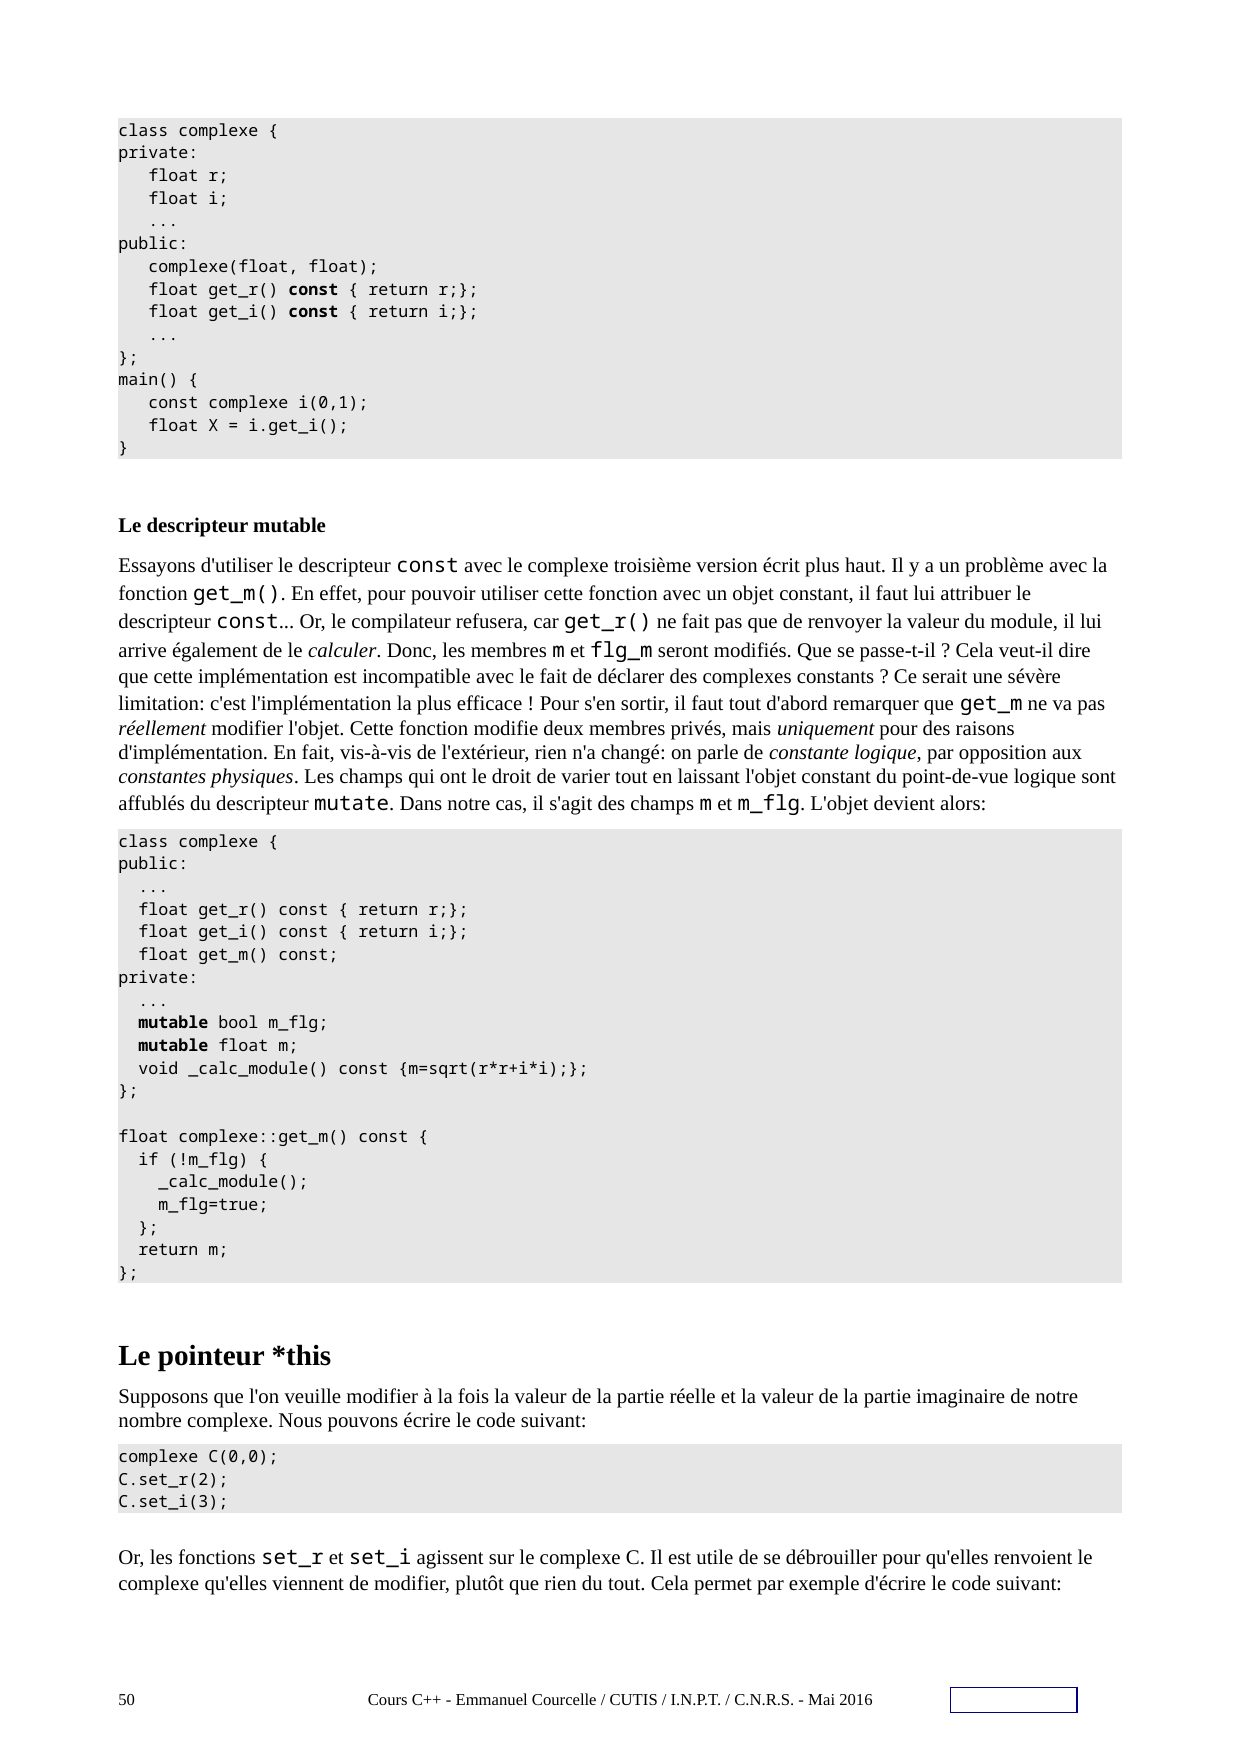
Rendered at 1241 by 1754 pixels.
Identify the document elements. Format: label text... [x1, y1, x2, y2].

text float get_i() const { return i;}; [118, 300, 1122, 322]
text complexe C(0,0); [118, 1444, 1122, 1467]
text class complexe { [118, 118, 1122, 141]
text }; [118, 1079, 1122, 1102]
text private: [118, 141, 1122, 163]
text }; [118, 1261, 1122, 1283]
text float X = i.get_i(); [118, 413, 1122, 436]
text float i; [118, 186, 1122, 209]
text main() { [118, 368, 1122, 391]
text class complexe { [118, 829, 1122, 852]
text ... [118, 988, 1122, 1011]
text float complexe::get_m() const { [118, 1124, 1122, 1147]
text private: [118, 965, 1122, 988]
text return m; [118, 1238, 1122, 1261]
text float get_i() const { return i;}; [118, 920, 1122, 943]
text }; [118, 1215, 1122, 1238]
text complexe(float, float); [118, 254, 1122, 277]
text C.set_i(3); [118, 1490, 1122, 1513]
text Essayons d'utiliser le descripteur const avec le complexe troisième version écrit plus haut. Il y a un problème avec la fonction get_m(). En effet, pour pouvoir utiliser cette fonction avec un objet constant, il faut lui attribuer le descripteur const... Or, le compilateur refusera, car get_r() ne fait pas que de renvoyer la valeur du module, il lui arrive également de le calculer. Donc, les membres m et flg_m seront modifiés. Que se passe-t-il ? Cela veut-il dire que cette implémentation est incompatible avec le fait de déclarer des complexes constants ? Ce serait une sévère limitation: c'est l'implémentation la plus efficace ! Pour s'en sortir, il faut tout d'abord remarquer que get_m ne va pas réellement modifier l'objet. Cette fonction modifie deux membres privés, mais uniquement pour des raisons d'implémentation. En fait, vis-à-vis de l'extérieur, rien n'a changé: on parle de constante logique, par opposition aux constantes physiques. Les champs qui ont le droit de varier tout en laissant l'objet constant du point-de-vue logique sont affublés du descripteur mutate. Dans notre cas, il s'agit des champs m et m_flg. L'objet devient alors: [118, 550, 1122, 817]
text }; [118, 345, 1122, 368]
text if (!m_flg) { [118, 1147, 1122, 1170]
text float get_r() const { return r;}; [118, 277, 1122, 300]
text public: [118, 852, 1122, 874]
text } [118, 436, 1122, 459]
text _calc_module(); [118, 1170, 1122, 1192]
text mutable float m; [118, 1033, 1122, 1056]
text ... [118, 209, 1122, 232]
text ... [118, 874, 1122, 897]
subtitle Le pointeur *this [118, 1338, 1122, 1371]
text Supposons que l'on veuille modifier à la fois la valeur de la partie réelle et la valeur de la partie imaginaire de notre nombre complexe. Nous pouvons écrire le code suivant: [118, 1384, 1122, 1432]
text Or, les fonctions set_r et set_i agissent sur le complexe C. Il est utile de se débrouiller pour qu'elles renvoient le complexe qu'elles viennent de modifier, plutôt que rien du tout. Cela permet par exemple d'écrire le code suivant: [118, 1542, 1122, 1594]
text m_flg=true; [118, 1192, 1122, 1215]
text void _calc_module() const {m=sqrt(r*r+i*i);}; [118, 1056, 1122, 1079]
text C.set_r(2); [118, 1467, 1122, 1490]
text float r; [118, 163, 1122, 186]
text float get_r() const { return r;}; [118, 897, 1122, 920]
subtitle Le descripteur mutable [118, 513, 1122, 537]
text ... [118, 322, 1122, 345]
text public: [118, 232, 1122, 254]
text const complexe i(0,1); [118, 391, 1122, 413]
text mutable bool m_flg; [118, 1011, 1122, 1033]
text float get_m() const; [118, 943, 1122, 965]
